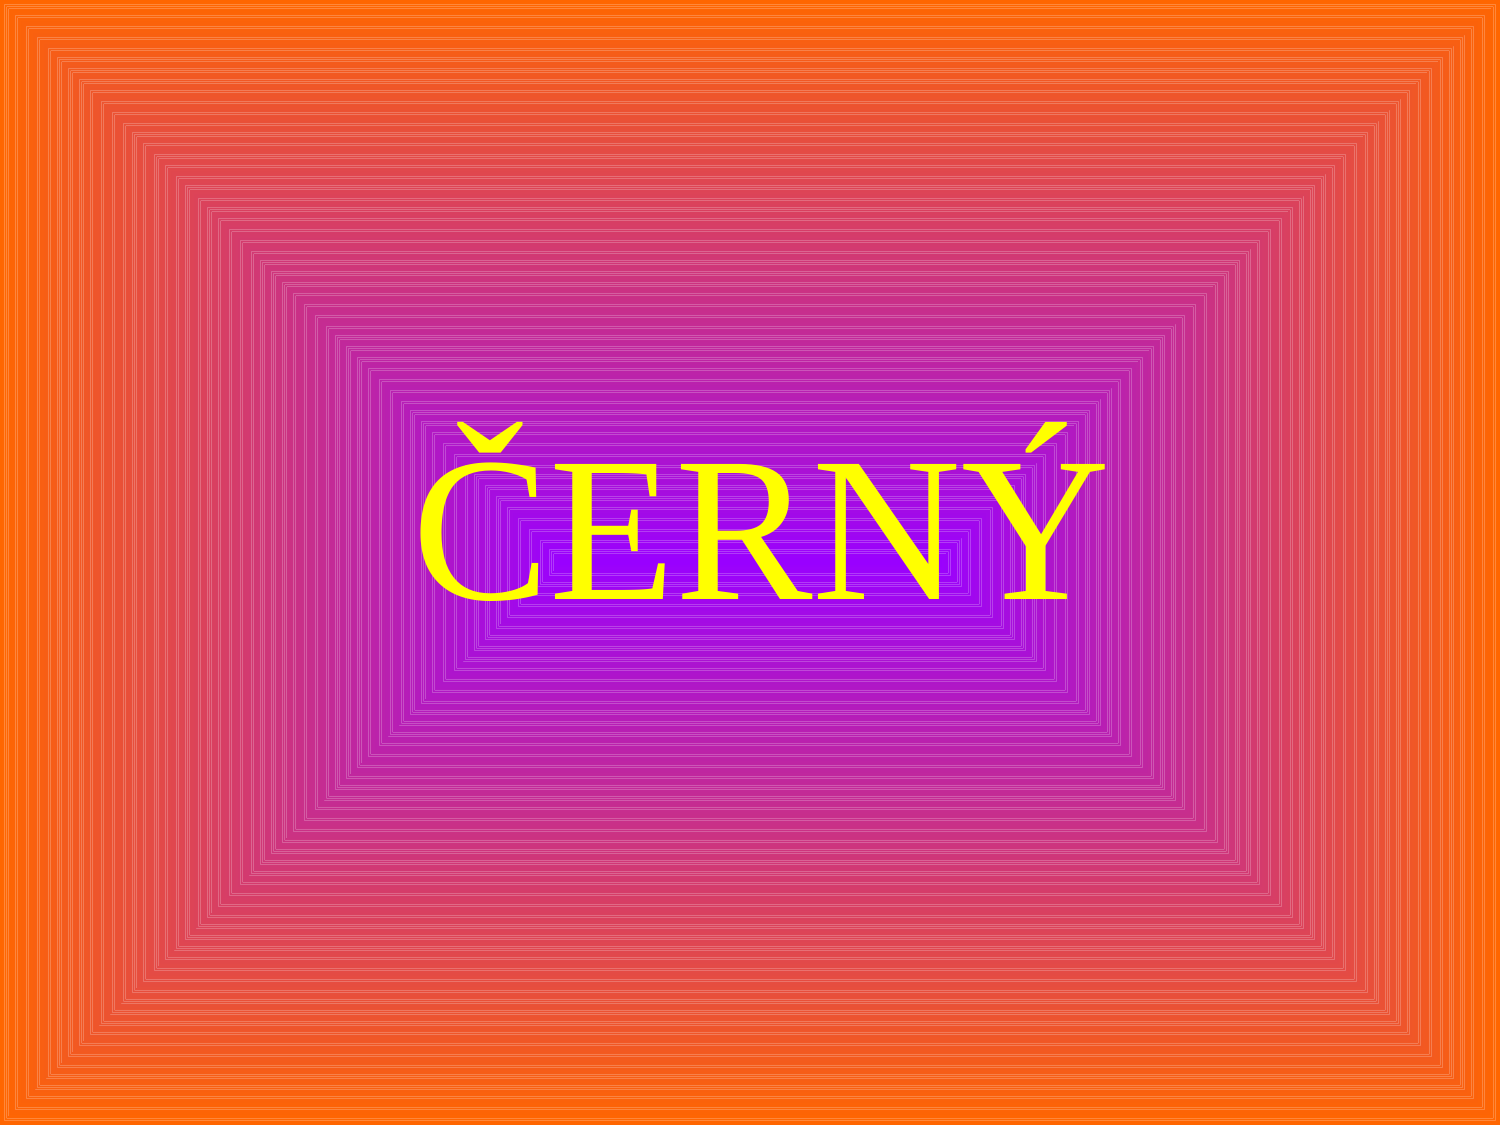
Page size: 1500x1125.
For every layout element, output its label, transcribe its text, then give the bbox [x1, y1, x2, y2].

text_box ČERNÝ [100, 385, 1424, 649]
